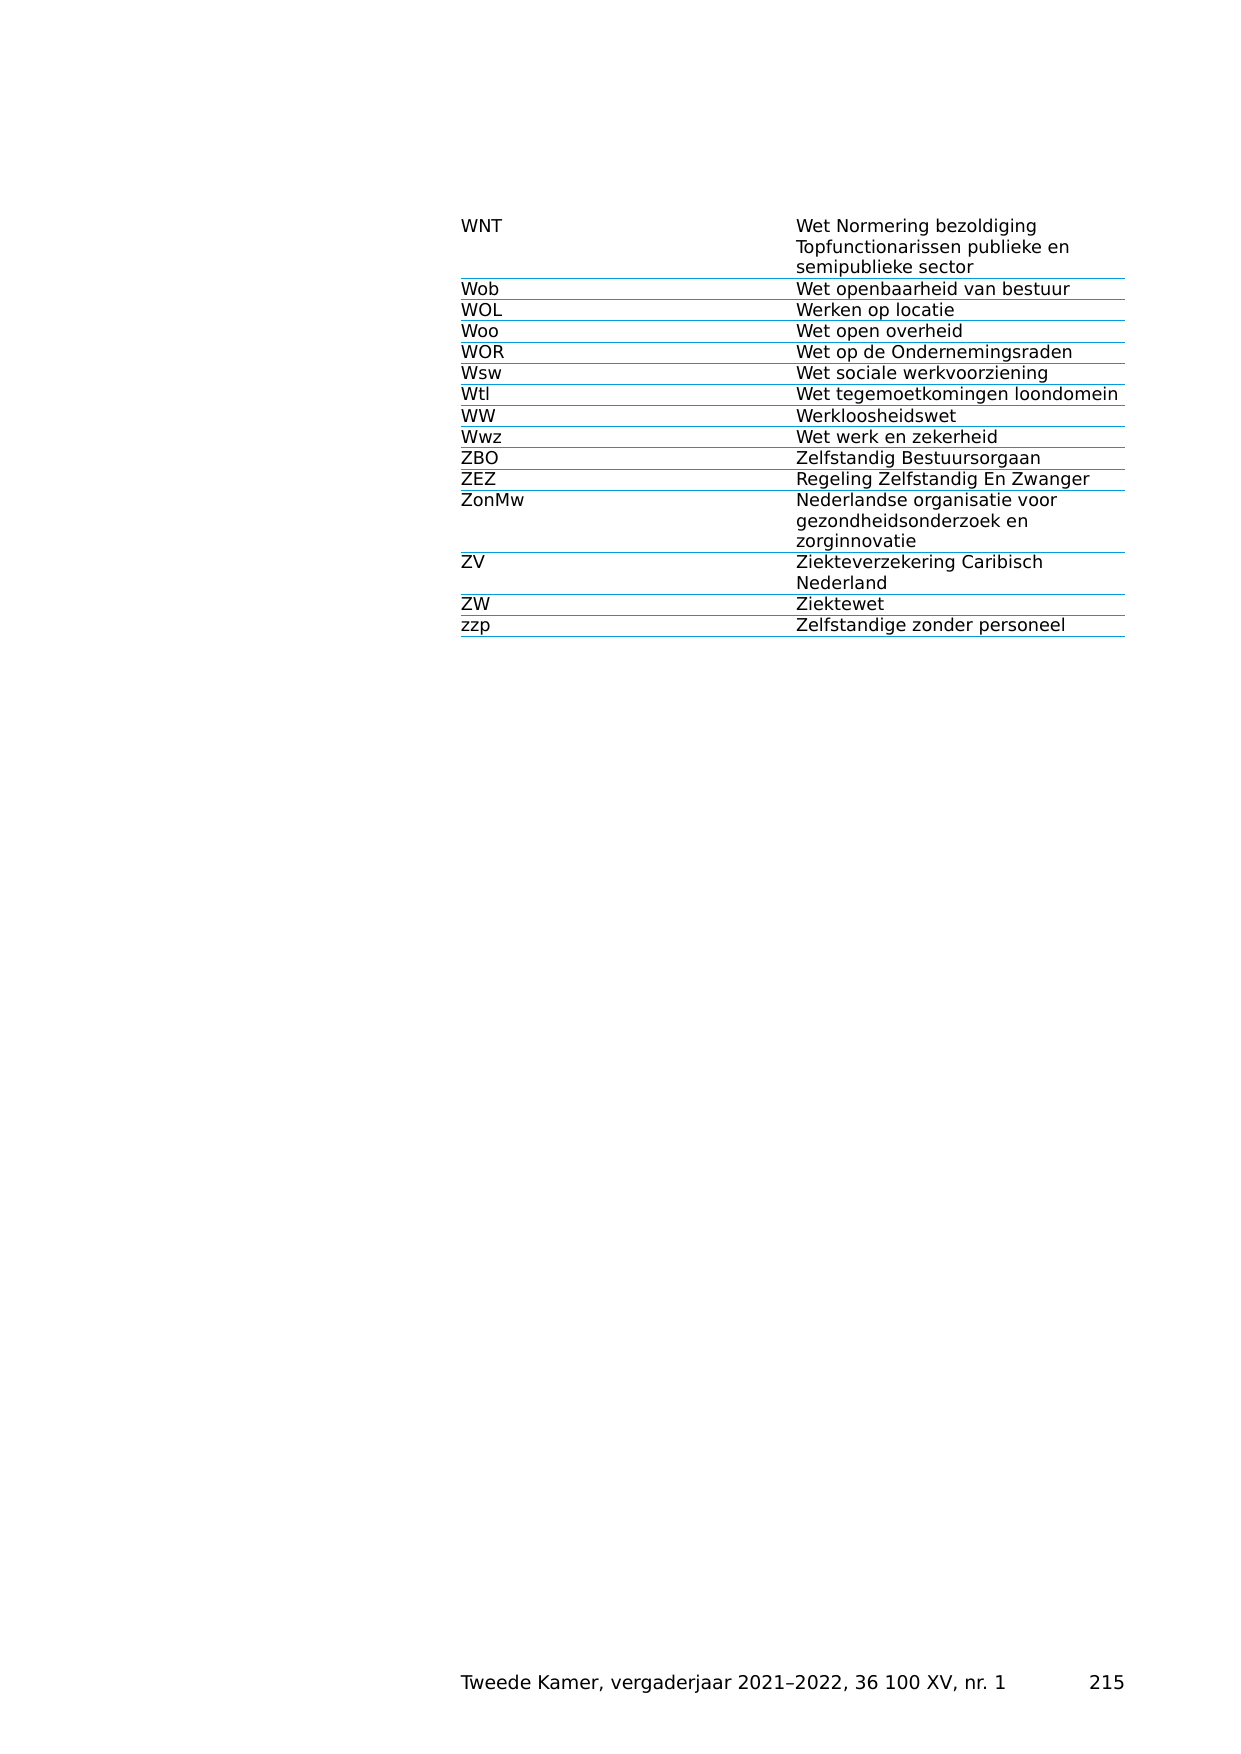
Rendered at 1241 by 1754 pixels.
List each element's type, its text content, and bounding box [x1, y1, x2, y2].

table_cell Wob [461, 279, 793, 299]
table_cell Ziektewet [793, 595, 1125, 615]
table_cell Wet tegemoetkomingen loondomein [793, 385, 1125, 405]
table_cell ZonMw [461, 491, 793, 552]
table_cell WW [461, 406, 793, 426]
table_header Tabel 137 Lijst van afkortingen [461, 191, 1125, 216]
table_cell Wet openbaarheid van bestuur [793, 279, 1125, 299]
table_cell Nederlandse organisatie voor gezondheidsonderzoek en zorginnovatie [793, 491, 1125, 552]
table_cell WOL [461, 300, 793, 320]
table_cell Wet werk en zekerheid [793, 427, 1125, 447]
table_cell Wet sociale werkvoorziening [793, 364, 1125, 384]
table_cell Ziekteverzekering Caribisch Nederland [793, 553, 1125, 594]
table_cell Wet Normering bezoldiging Topfunctionarissen publieke en semipublieke sector [793, 216, 1125, 278]
table_cell Wsw [461, 364, 793, 384]
table_cell Werkloosheidswet [793, 406, 1125, 426]
table_cell ZW [461, 595, 793, 615]
table_cell ZV [461, 553, 793, 594]
table_cell ZEZ [461, 470, 793, 489]
table_cell Zelfstandig Bestuursorgaan [793, 448, 1125, 468]
table_cell WNT [461, 216, 793, 278]
table_cell ZBO [461, 448, 793, 468]
table_cell Werken op locatie [793, 300, 1125, 320]
table_cell Woo [461, 321, 793, 342]
table_cell Wet op de Ondernemingsraden [793, 343, 1125, 363]
table_cell Wtl [461, 385, 793, 405]
table_cell Wet open overheid [793, 321, 1125, 342]
table_cell Wwz [461, 427, 793, 447]
table_cell Regeling Zelfstandig En Zwanger [793, 470, 1125, 489]
table_cell WOR [461, 343, 793, 363]
table_cell Zelfstandige zonder personeel [793, 616, 1125, 636]
table_cell zzp [461, 616, 793, 636]
